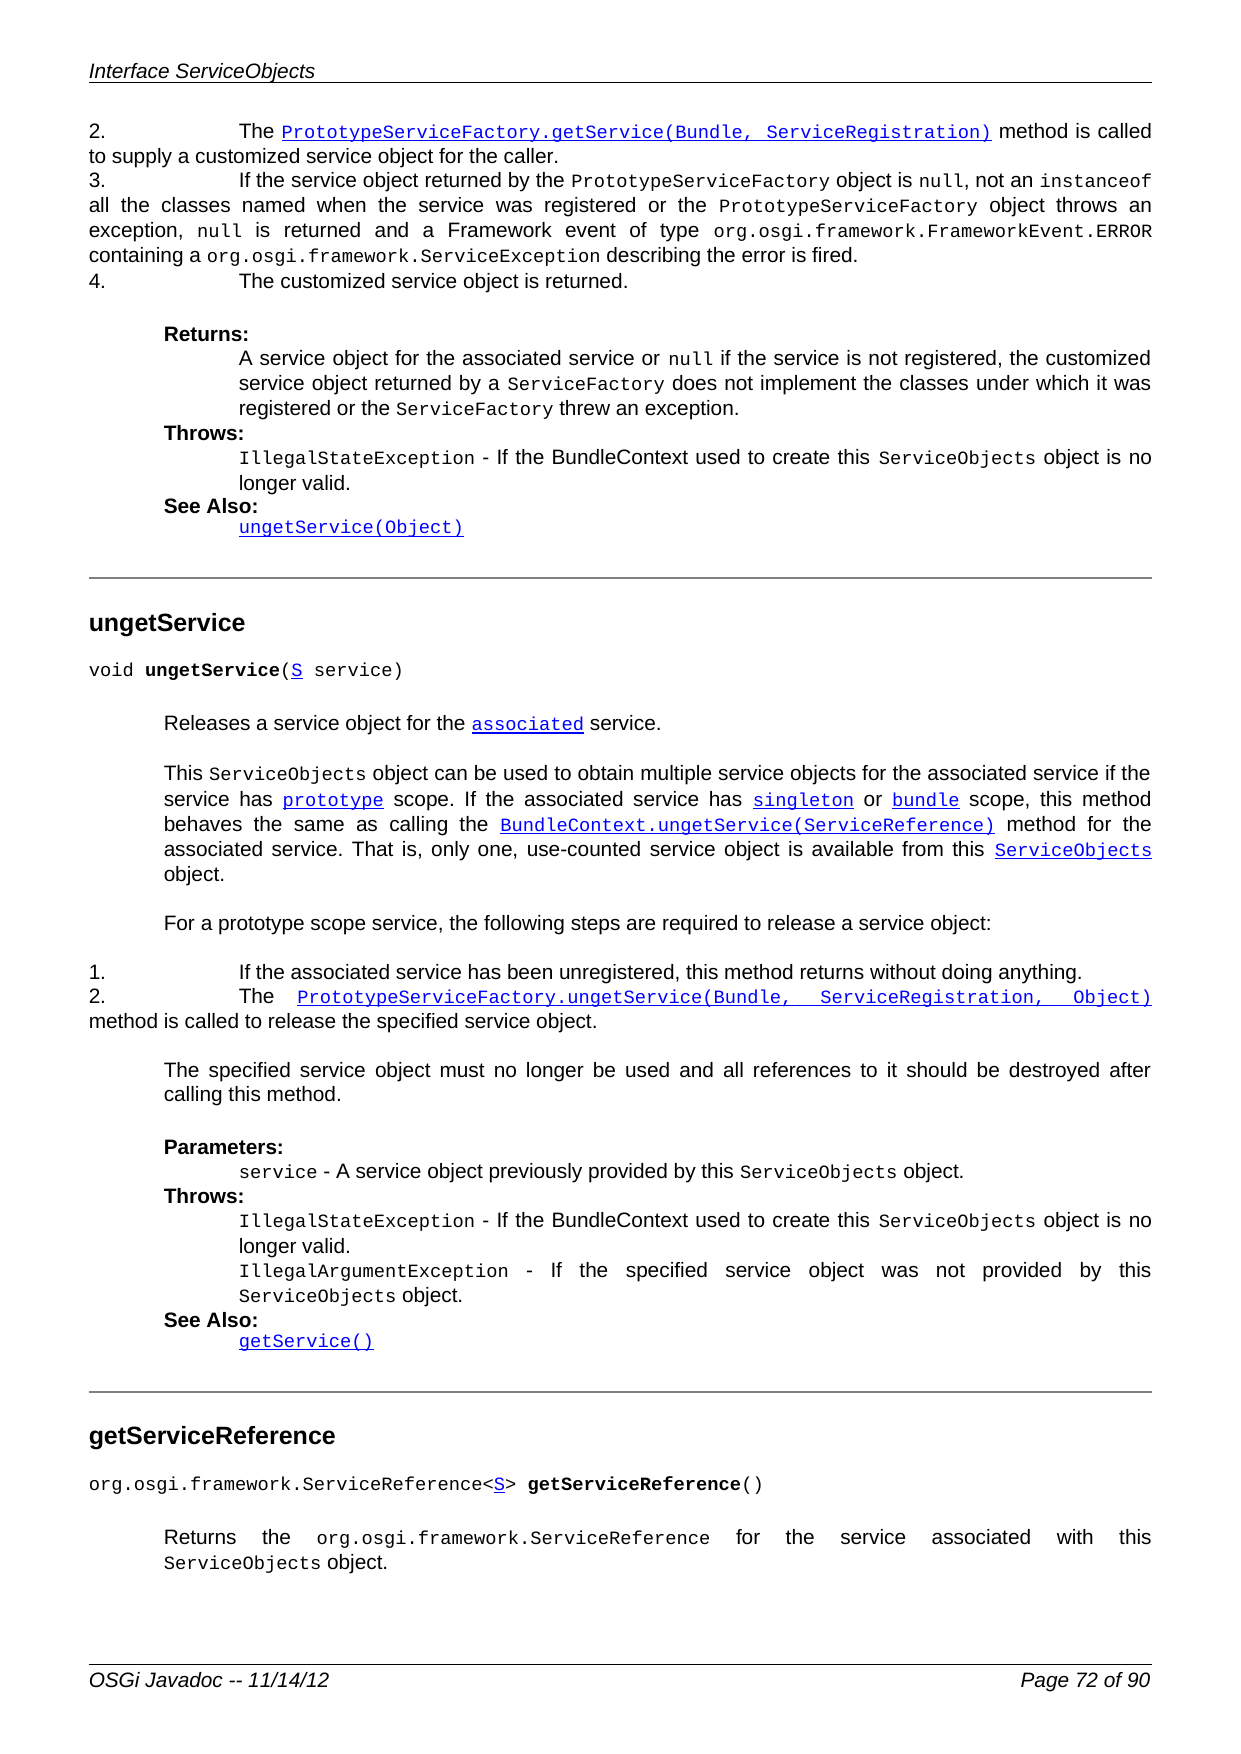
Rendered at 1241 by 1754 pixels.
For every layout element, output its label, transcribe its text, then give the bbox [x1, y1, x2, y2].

subtitle getServiceReference [88, 1421, 1152, 1450]
list The PrototypeServiceFactory.getService(Bundle, ServiceRegistration) method is called to supply a customized service object for the caller. [88, 118, 1152, 168]
text Throws: [163, 421, 1152, 445]
text This ServiceObjects object can be used to obtain multiple service objects for the associated service if the service has prototype scope. If the associated service has singleton or bundle scope, this method behaves the same as calling the BundleContext.ungetService(ServiceReference) method for the associated service. That is, only one, use-counted service object is available from this ServiceObjects object. [163, 761, 1152, 886]
text void ungetService(S service) [88, 661, 1152, 682]
text See Also: [163, 494, 1152, 518]
text ungetService(Object) [238, 518, 1152, 539]
subtitle ungetService [88, 608, 1152, 636]
text For a prototype scope service, the following steps are required to release a service object: [163, 911, 1152, 935]
list The customized service object is returned. [88, 268, 1152, 292]
text Releases a service object for the associated service. [163, 711, 1152, 736]
list The PrototypeServiceFactory.ungetService(Bundle, ServiceRegistration, Object) method is called to release the specified service object. [88, 984, 1152, 1033]
text Returns: [163, 322, 1152, 346]
text See Also: [163, 1308, 1152, 1332]
text The specified service object must no longer be used and all references to it should be destroyed after calling this method. [163, 1058, 1152, 1106]
text getService() [238, 1332, 1152, 1353]
text org.osgi.framework.ServiceReference<S> getServiceReference() [88, 1474, 1152, 1496]
text Returns the org.osgi.framework.ServiceReference for the service associated with this ServiceObjects object. [163, 1525, 1152, 1575]
text service - A service object previously provided by this ServiceObjects object. [238, 1159, 1152, 1184]
text IllegalStateException - If the BundleContext used to create this ServiceObjects object is no longer valid. [238, 1208, 1152, 1257]
list If the service object returned by the PrototypeServiceFactory object is null, not an instanceof all the classes named when the service was registered or the PrototypeServiceFactory object throws an exception, null is returned and a Framework event of type org.osgi.framework.FrameworkEvent.ERROR containing a org.osgi.framework.ServiceException describing the error is fired. [88, 168, 1152, 268]
text Throws: [163, 1184, 1152, 1208]
list If the associated service has been unregistered, this method returns without doing anything. [88, 960, 1152, 984]
text IllegalStateException - If the BundleContext used to create this ServiceObjects object is no longer valid. [238, 445, 1152, 494]
text Parameters: [163, 1135, 1152, 1159]
text A service object for the associated service or null if the service is not registered, the customized service object returned by a ServiceFactory does not implement the classes under which it was registered or the ServiceFactory threw an exception. [238, 346, 1152, 421]
text IllegalArgumentException - If the specified service object was not provided by this ServiceObjects object. [238, 1257, 1152, 1308]
